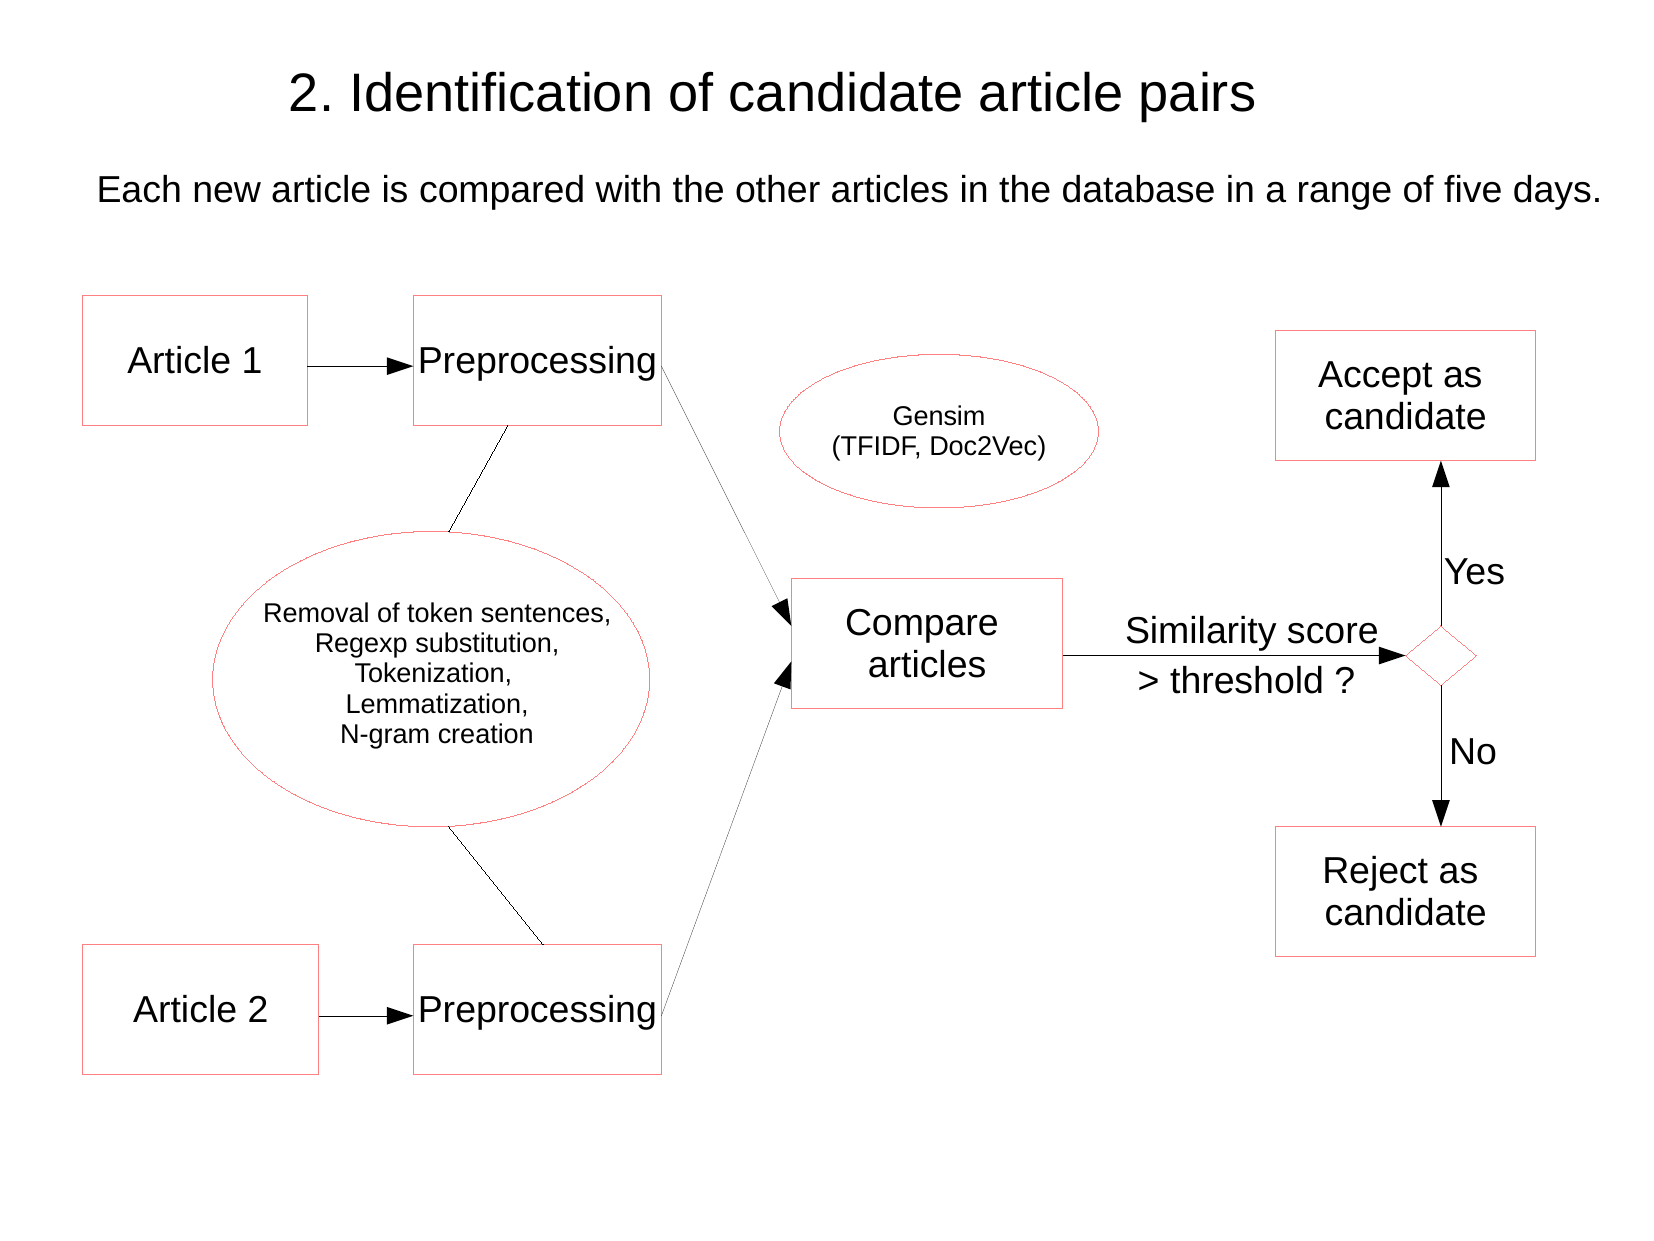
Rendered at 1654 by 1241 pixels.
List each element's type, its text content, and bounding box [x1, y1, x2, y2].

text_box Reject as candidate [1275, 826, 1536, 957]
text_box No [1434, 722, 1512, 780]
text_box 2. Identification of candidate article pairs [274, 54, 1288, 130]
text_box Compare articles [791, 578, 1063, 709]
text_box Preprocessing [413, 944, 662, 1075]
text_box Preprocessing [413, 295, 662, 426]
text_box Accept as candidate [1275, 330, 1536, 461]
text_box Similarity score [1110, 602, 1394, 660]
text_box Gensim (TFIDF, Doc2Vec) [779, 354, 1099, 508]
text_box Each new article is compared with the other articles in the database in a range of five days. [81, 161, 1619, 260]
text_box > threshold ? [1122, 651, 1371, 709]
text_box Yes [1429, 543, 1520, 601]
text_box Article 2 [82, 944, 319, 1075]
text_box Removal of token sentences, Regexp substitution, Tokenization, Lemmatization, N-gram creation [236, 590, 638, 849]
text_box Article 1 [82, 295, 308, 426]
